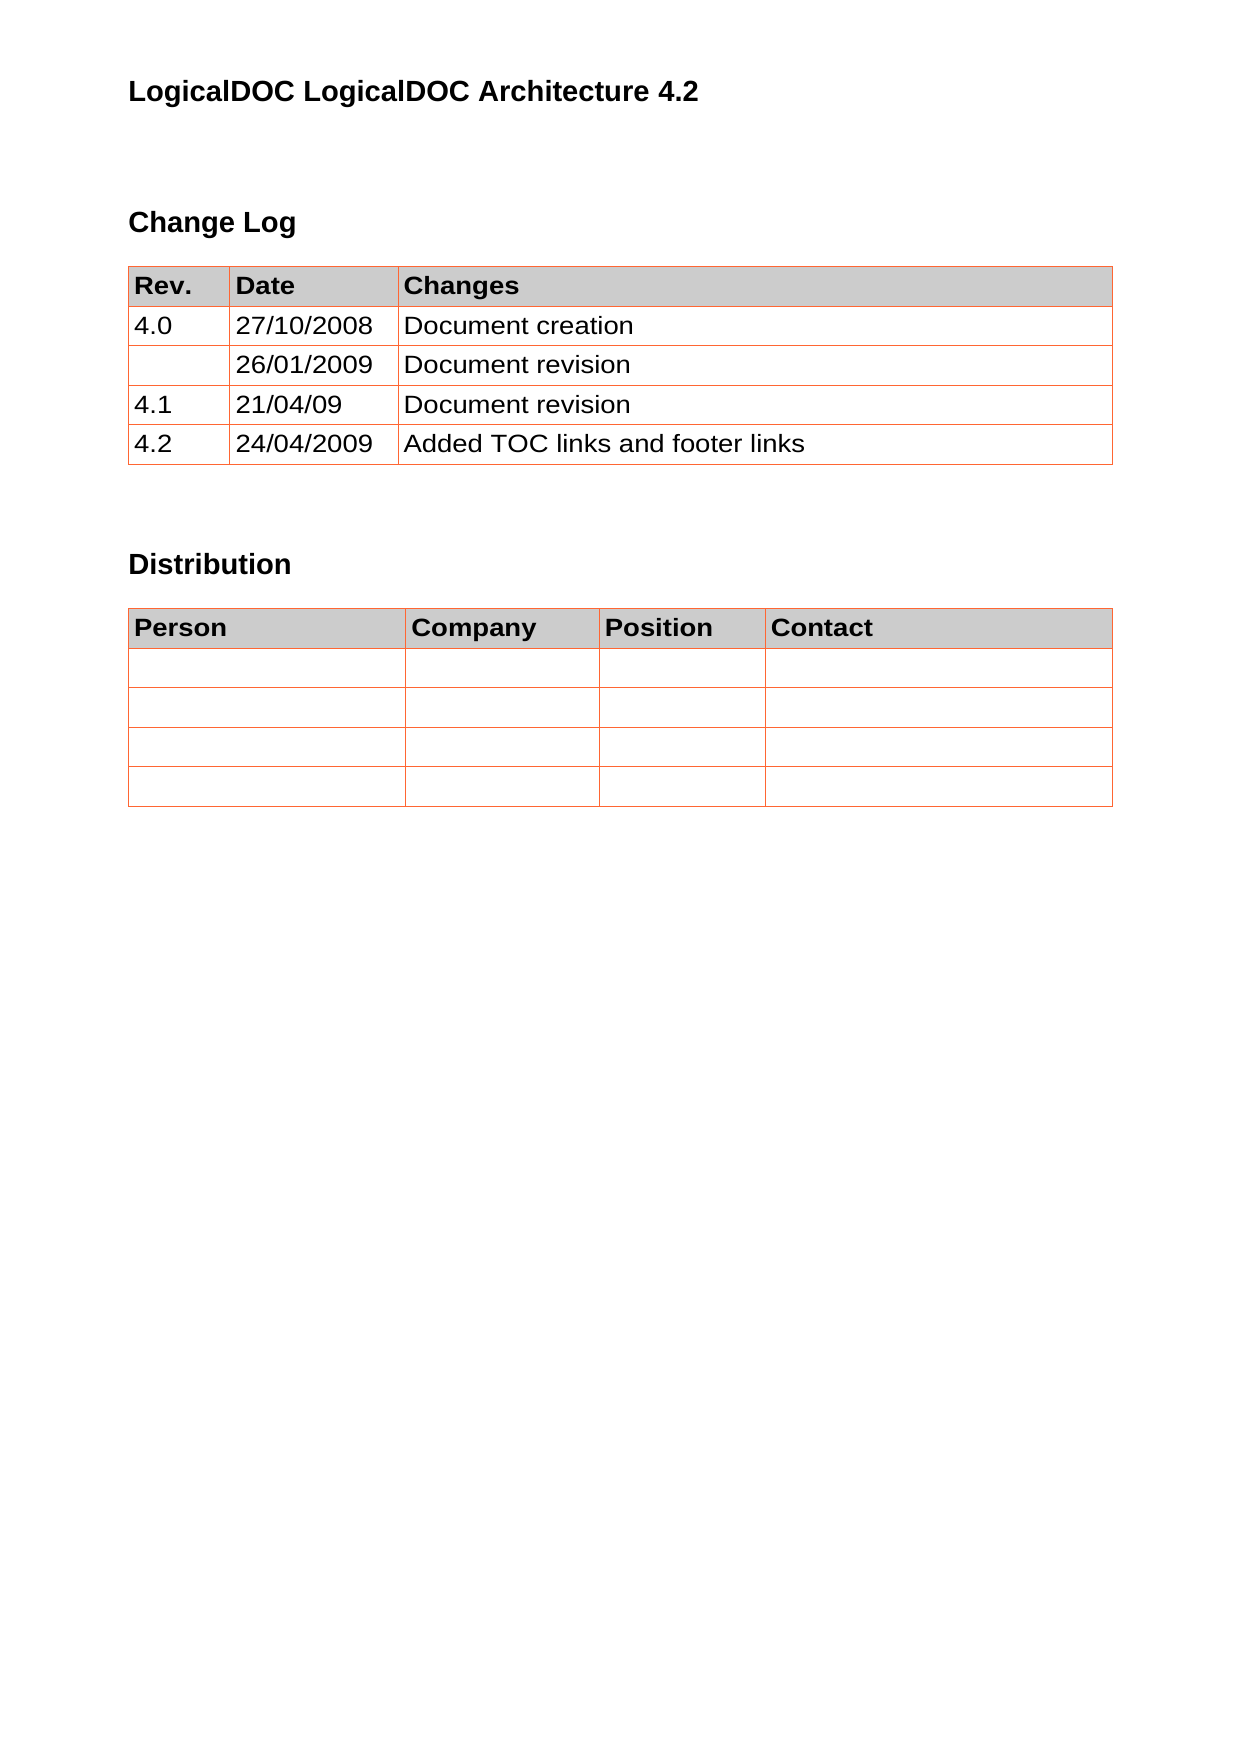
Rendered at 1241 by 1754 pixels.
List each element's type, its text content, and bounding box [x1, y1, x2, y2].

table_cell [600, 688, 765, 727]
table_cell 4.0 [129, 307, 229, 345]
text Distribution [128, 548, 1112, 580]
table_cell [600, 728, 765, 766]
table_cell 21/04/09 [230, 386, 398, 424]
table_cell [129, 649, 405, 687]
table_cell [129, 728, 405, 766]
table_cell [766, 688, 1112, 727]
table_cell [406, 688, 599, 727]
table_header Contact [766, 609, 1112, 648]
table_cell 24/04/2009 [230, 425, 398, 464]
table_cell [406, 728, 599, 766]
table_cell Added TOC links and footer links [399, 425, 1112, 464]
table_cell Document creation [399, 307, 1112, 345]
table_cell 4.1 [129, 386, 229, 424]
table_cell Document revision [399, 386, 1112, 424]
table_cell Document revision [399, 346, 1112, 385]
table_cell 27/10/2008 [230, 307, 398, 345]
table_header Date [230, 267, 398, 306]
table_cell [129, 346, 229, 385]
table_header Changes [399, 267, 1112, 306]
table_cell [600, 767, 765, 806]
table_cell [129, 688, 405, 727]
table_header Person [129, 609, 405, 648]
table_header Position [600, 609, 765, 648]
table_cell [766, 649, 1112, 687]
table_cell 26/01/2009 [230, 346, 398, 385]
table_cell 4.2 [129, 425, 229, 464]
table_cell [766, 767, 1112, 806]
table_cell [600, 649, 765, 687]
text Change Log [128, 206, 1112, 238]
table_header Company [406, 609, 599, 648]
table_cell [406, 649, 599, 687]
table_cell [129, 767, 405, 806]
table_header Rev. [129, 267, 229, 306]
table_cell [406, 767, 599, 806]
table_cell [766, 728, 1112, 766]
